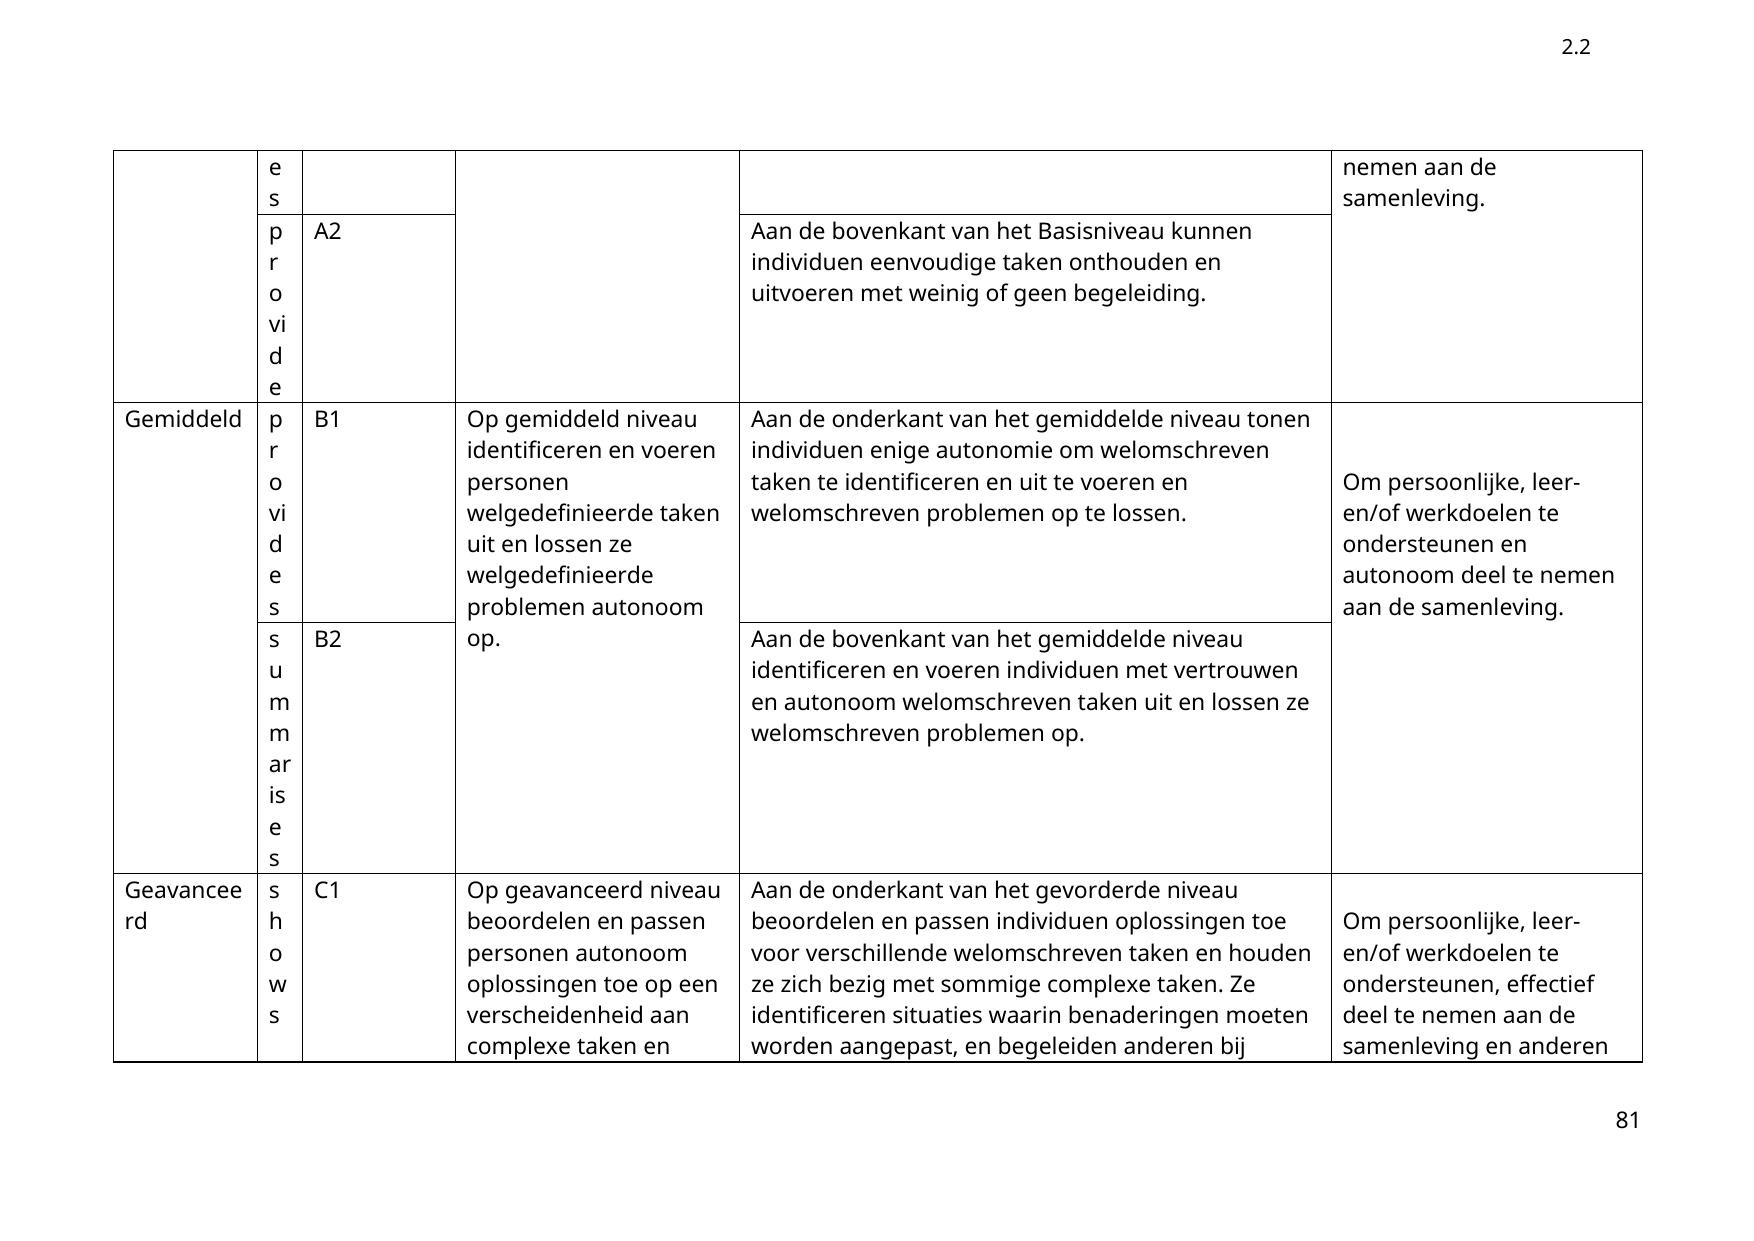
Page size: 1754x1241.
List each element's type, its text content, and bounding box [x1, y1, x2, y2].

table_cell Op geavanceerd niveau beoordelen en passen personen autonoom oplossingen toe op een verscheidenheid aan complexe taken en [456, 874, 739, 1061]
table_cell [114, 151, 257, 402]
table_cell Aan de bovenkant van het gemiddelde niveau identificeren en voeren individuen met vertrouwen en autonoom welomschreven taken uit en lossen ze welomschreven problemen op. [740, 623, 1331, 873]
table_cell [456, 151, 739, 402]
table_cell B1 [303, 403, 455, 622]
table_cell provides [258, 403, 302, 622]
table_cell [303, 151, 455, 213]
table_cell shows [258, 874, 302, 1061]
table_cell A2 [303, 215, 455, 402]
table_cell Gemiddeld [114, 403, 257, 873]
table_cell Om persoonlijke, leer- en/of werkdoelen te ondersteunen en autonoom deel te nemen aan de samenleving. [1332, 403, 1642, 873]
table_cell es [258, 151, 302, 213]
table_cell Om persoonlijke, leer- en/of werkdoelen te ondersteunen, effectief deel te nemen aan de samenleving en anderen [1332, 874, 1642, 1061]
table_cell Aan de onderkant van het gevorderde niveau beoordelen en passen individuen oplossingen toe voor verschillende welomschreven taken en houden ze zich bezig met sommige complexe taken. Ze identificeren situaties waarin benaderingen moeten worden aangepast, en begeleiden anderen bij [740, 874, 1331, 1061]
table_cell Aan de bovenkant van het Basisniveau kunnen individuen eenvoudige taken onthouden en uitvoeren met weinig of geen begeleiding. [740, 215, 1331, 402]
table_cell nemen aan de samenleving. [1332, 151, 1642, 402]
table_cell Geavanceerd [114, 874, 257, 1061]
table_cell B2 [303, 623, 455, 873]
table_cell [740, 151, 1331, 213]
table_cell Aan de onderkant van het gemiddelde niveau tonen individuen enige autonomie om welomschreven taken te identificeren en uit te voeren en welomschreven problemen op te lossen. [740, 403, 1331, 622]
table_cell Op gemiddeld niveau identificeren en voeren personen welgedefinieerde taken uit en lossen ze welgedefinieerde problemen autonoom op. [456, 403, 739, 873]
table_cell summarises [258, 623, 302, 873]
table_cell provide [258, 215, 302, 402]
table_cell C1 [303, 874, 455, 1061]
